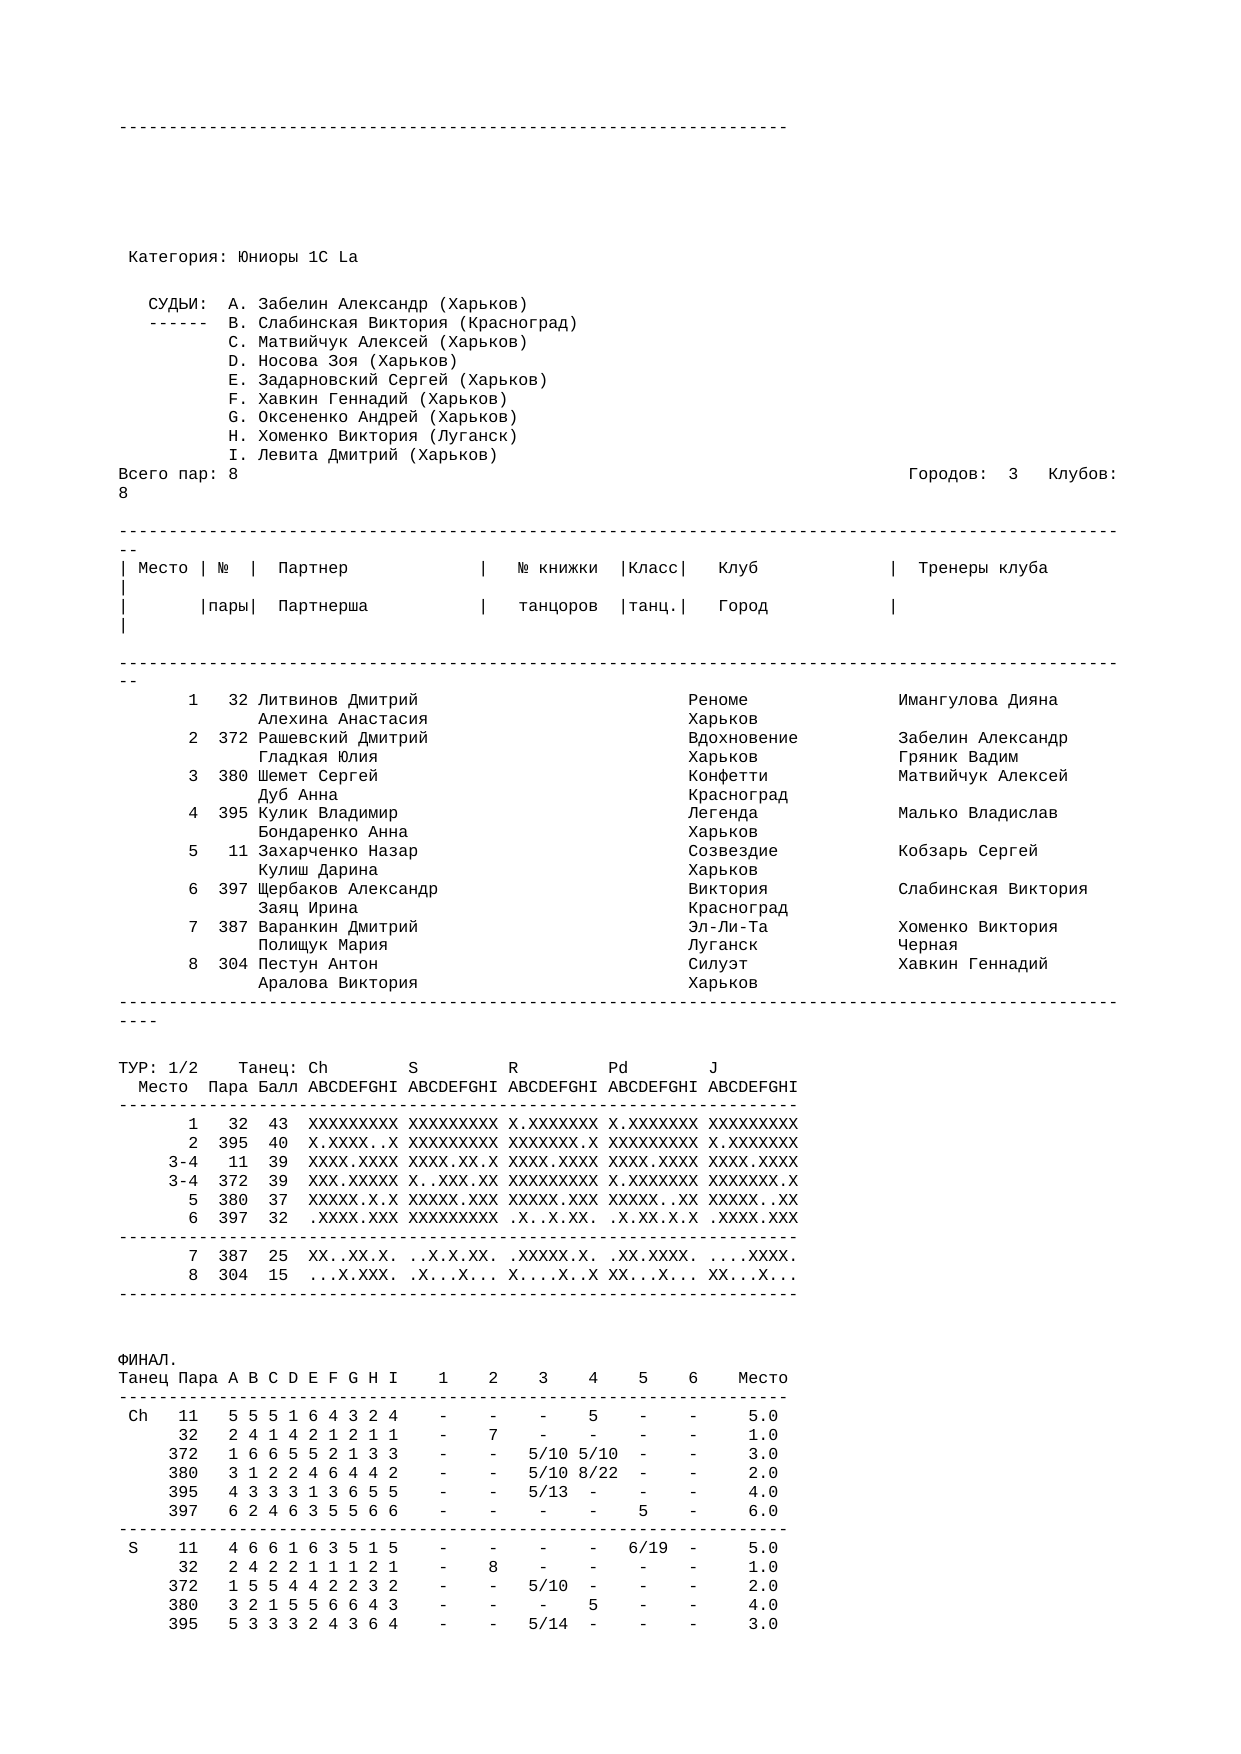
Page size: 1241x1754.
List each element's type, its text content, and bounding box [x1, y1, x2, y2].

text Категория: Юниоры 1C La [118, 249, 1122, 268]
text 32 2 4 1 4 2 1 2 1 1 - 7 - - - - 1.0 [118, 1427, 1122, 1446]
text 397 6 2 4 6 3 5 5 6 6 - - - - 5 - 6.0 [118, 1502, 1122, 1521]
text C. Матвийчук Алексей (Харьков) [118, 334, 1122, 352]
text 2 395 40 X.XXXX..X XXXXXXXXX XXXXXXX.X XXXXXXXXX X.XXXXXXX [118, 1135, 1122, 1153]
text 7 387 25 XX..XX.X. ..X.X.XX. .XXXXX.X. .XX.XXXX. ....XXXX. [118, 1248, 1122, 1267]
text Заяц Ирина Красноград [118, 899, 1122, 918]
text 7 387 Варанкин Дмитрий Эл-Ли-Та Хоменко Виктория [118, 918, 1122, 937]
text Алехина Анастасия Харьков [118, 711, 1122, 729]
text Ch 11 5 5 5 1 6 4 3 2 4 - - - 5 - - 5.0 [118, 1408, 1122, 1427]
text 380 3 2 1 5 5 6 6 4 3 - - - 5 - - 4.0 [118, 1596, 1122, 1615]
text 395 5 3 3 3 2 4 3 6 4 - - 5/14 - - - 3.0 [118, 1615, 1122, 1634]
text E. Задарновский Сергей (Харьков) [118, 371, 1122, 390]
text 5 11 Захарченко Назар Созвездие Кобзарь Сергей [118, 843, 1122, 862]
text Гладкая Юлия Харьков Гряник Вадим [118, 748, 1122, 767]
text 8 304 Пестун Антон Силуэт Хавкин Геннадий [118, 956, 1122, 975]
text -------------------------------------------------------------------------------------------------------- [118, 993, 1122, 1031]
text | Место | № | Партнер | № книжки |Класс| Клуб | Тренеры клуба | [118, 560, 1122, 598]
text Аралова Виктория Харьков [118, 975, 1122, 993]
text H. Хоменко Виктория (Луганск) [118, 428, 1122, 447]
text D. Носова Зоя (Харьков) [118, 352, 1122, 371]
text -------------------------------------------------------------------- [118, 1286, 1122, 1304]
text 4 395 Кулик Владимир Легенда Малько Владислав [118, 805, 1122, 824]
text 380 3 1 2 2 4 6 4 4 2 - - 5/10 8/22 - - 2.0 [118, 1464, 1122, 1483]
text Кулиш Дарина Харьков [118, 862, 1122, 880]
text ТУР: 1/2 Танец: Ch S R Pd J [118, 1059, 1122, 1078]
text 2 372 Рашевский Дмитрий Вдохновение Забелин Александр [118, 729, 1122, 748]
text ФИНАЛ. [118, 1351, 1122, 1370]
text 6 397 Щербаков Александр Виктория Слабинская Виктория [118, 880, 1122, 899]
text 372 1 6 6 5 5 2 1 3 3 - - 5/10 5/10 - - 3.0 [118, 1446, 1122, 1464]
text 3-4 11 39 XXXX.XXXX XXXX.XX.X XXXX.XXXX XXXX.XXXX XXXX.XXXX [118, 1153, 1122, 1172]
text 1 32 43 XXXXXXXXX XXXXXXXXX X.XXXXXXX X.XXXXXXX XXXXXXXXX [118, 1116, 1122, 1135]
text ------------------------------------------------------------------------------------------------------ [118, 503, 1122, 560]
text F. Хавкин Геннадий (Харьков) [118, 390, 1122, 409]
text 5 380 37 XXXXX.X.X XXXXX.XXX XXXXX.XXX XXXXX..XX XXXXX..XX [118, 1191, 1122, 1210]
text ------------------------------------------------------------------- [118, 1389, 1122, 1408]
text Место Пара Балл ABCDEFGHI ABCDEFGHI ABCDEFGHI ABCDEFGHI ABCDEFGHI [118, 1078, 1122, 1097]
text 32 2 4 2 2 1 1 1 2 1 - 8 - - - - 1.0 [118, 1559, 1122, 1577]
text 8 304 15 ...X.XXX. .X...X... X....X..X XX...X... XX...X... [118, 1267, 1122, 1286]
text | |пары| Партнерша | танцоров |танц.| Город | | [118, 598, 1122, 635]
text ------------------------------------------------------------------------------------------------------ [118, 635, 1122, 692]
text -------------------------------------------------------------------- [118, 1097, 1122, 1116]
text СУДЬИ: A. Забелин Александр (Харьков) [118, 296, 1122, 315]
text Дуб Анна Красноград [118, 786, 1122, 805]
text Танец Пара A B C D E F G H I 1 2 3 4 5 6 Место [118, 1370, 1122, 1389]
text 3-4 372 39 XXX.XXXXX X..XXX.XX XXXXXXXXX X.XXXXXXX XXXXXXX.X [118, 1172, 1122, 1191]
text 395 4 3 3 3 1 3 6 5 5 - - 5/13 - - - 4.0 [118, 1483, 1122, 1502]
text -------------------------------------------------------------------- [118, 1229, 1122, 1248]
text Полищук Мария Луганск Черная [118, 937, 1122, 956]
text ------ B. Слабинская Виктория (Красноград) [118, 315, 1122, 334]
text G. Оксененко Андрей (Харьков) [118, 409, 1122, 428]
text 3 380 Шемет Сергей Конфетти Матвийчук Алексей [118, 767, 1122, 786]
text 372 1 5 5 4 4 2 2 3 2 - - 5/10 - - - 2.0 [118, 1577, 1122, 1596]
text Всего пар: 8 Городов: 3 Клубов: 8 [118, 466, 1122, 503]
text 1 32 Литвинов Дмитрий Реноме Имангулова Дияна [118, 692, 1122, 711]
text I. Левита Дмитрий (Харьков) [118, 447, 1122, 466]
text S 11 4 6 6 1 6 3 5 1 5 - - - - 6/19 - 5.0 [118, 1540, 1122, 1559]
text 6 397 32 .XXXX.XXX XXXXXXXXX .X..X.XX. .X.XX.X.X .XXXX.XXX [118, 1210, 1122, 1229]
text Бондаренко Анна Харьков [118, 824, 1122, 843]
text ------------------------------------------------------------------- [118, 1521, 1122, 1540]
text ------------------------------------------------------------------- [118, 118, 1122, 137]
